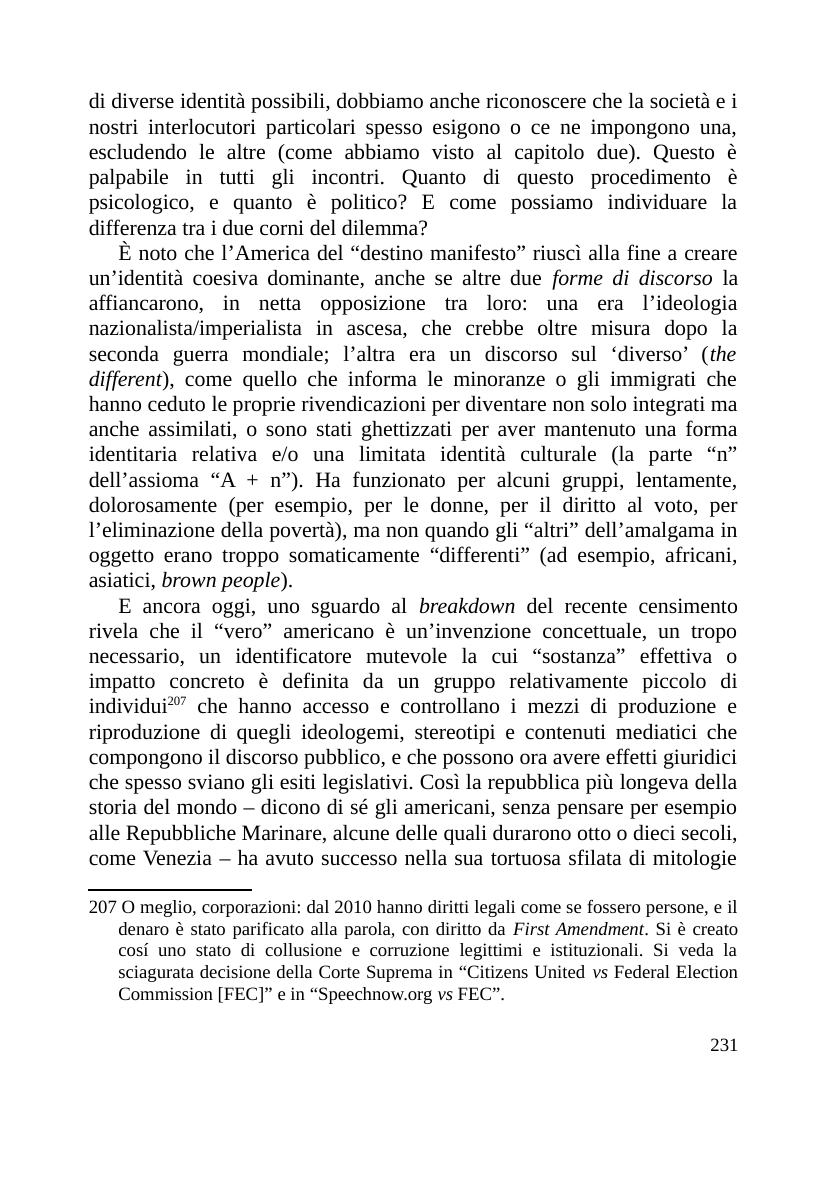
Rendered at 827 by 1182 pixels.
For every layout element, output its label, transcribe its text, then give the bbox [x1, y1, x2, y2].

text È noto che l’America del “destino manifesto” riuscì alla fine a creare un’identità coesiva dominante, anche se altre due forme di discorso la affiancarono, in netta opposizione tra loro: una era l’ideologia nazionalista/imperialista in ascesa, che crebbe oltre misura dopo la seconda guerra mondiale; l’altra era un discorso sul ‘diverso’ (the different), come quello che informa le minoranze o gli immigrati che hanno ceduto le proprie rivendicazioni per diventare non solo integrati ma anche assimilati, o sono stati ghettizzati per aver mantenuto una forma identitaria relativa e/o una limitata identità culturale (la parte “n” dell’assioma “A + n”). Ha funzionato per alcuni gruppi, lentamente, dolorosamente (per esempio, per le donne, per il diritto al voto, per l’eliminazione della povertà), ma non quando gli “altri” dell’amalgama in oggetto erano troppo somaticamente “differenti” (ad esempio, africani, asiatici, brown people). [88, 240, 738, 593]
text E ancora oggi, uno sguardo al breakdown del recente censimento rivela che il “vero” americano è un’invenzione concettuale, un tropo necessario, un identificatore mutevole la cui “sostanza” effettiva o impatto concreto è definita da un gruppo relativamente piccolo di individui che hanno accesso e controllano i mezzi di produzione e riproduzione di quegli ideologemi, stereotipi e contenuti mediatici che compongono il discorso pubblico, e che possono ora avere effetti giuridici che spesso sviano gli esiti legislativi. Così la repubblica più longeva della storia del mondo – dicono di sé gli americani, senza pensare per esempio alle Repubbliche Marinare, alcune delle quali durarono otto o dieci secoli, come Venezia – ha avuto successo nella sua tortuosa sfilata di mitologie [88, 593, 738, 870]
text O meglio, corporazioni: dal 2010 hanno diritti legali come se fossero persone, e il denaro è stato parificato alla parola, con diritto da First Amendment. Si è creato cosí uno stato di collusione e corruzione legittimi e istituzionali. Si veda la sciagurata decisione della Corte Suprema in “Citizens United vs Federal Election Commission [FEC]” e in “Speechnow.org vs FEC”. [88, 896, 738, 1004]
text di diverse identità possibili, dobbiamo anche riconoscere che la società e i nostri interlocutori particolari spesso esigono o ce ne impongono una, escludendo le altre (come abbiamo visto al capitolo due). Questo è palpabile in tutti gli incontri. Quanto di questo procedimento è psicologico, e quanto è politico? E come possiamo individuare la differenza tra i due corni del dilemma? [88, 88, 738, 240]
